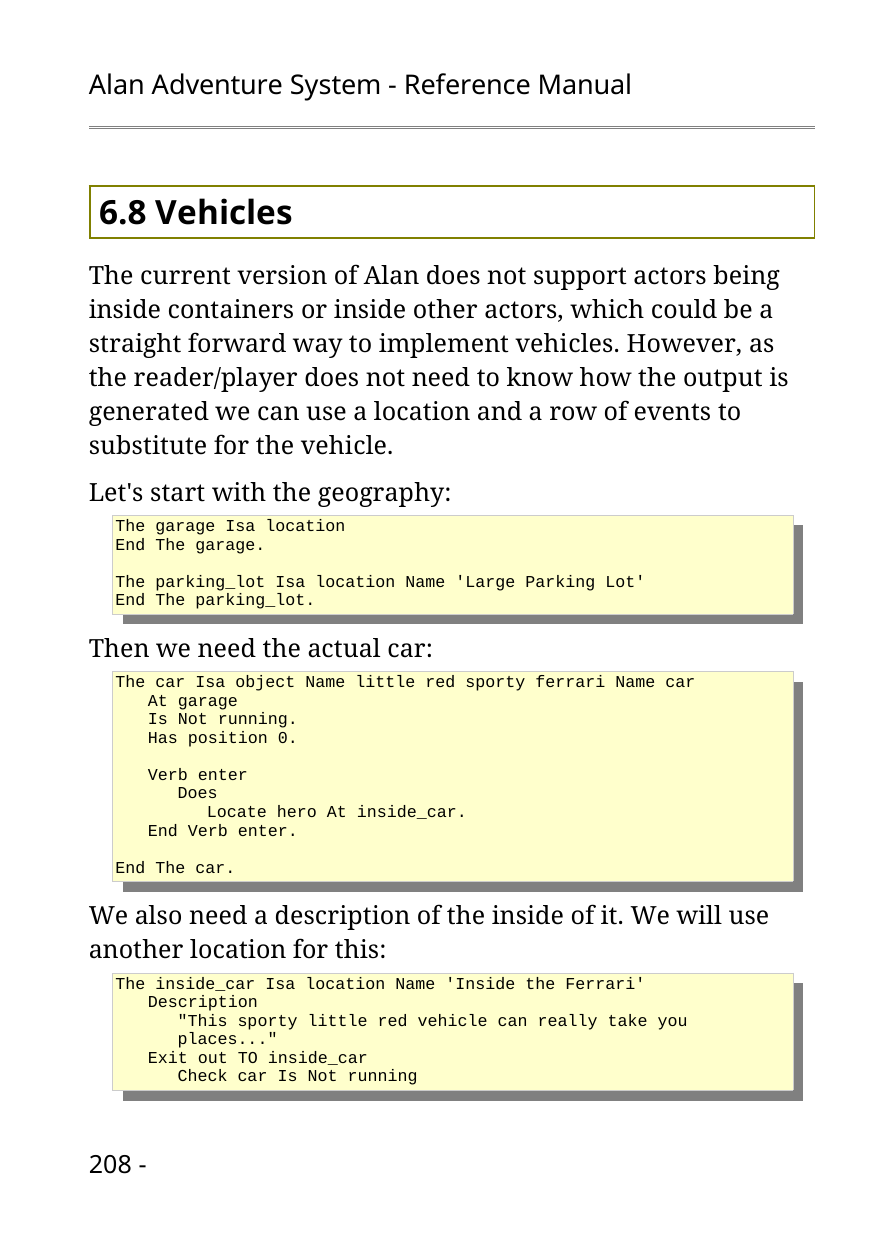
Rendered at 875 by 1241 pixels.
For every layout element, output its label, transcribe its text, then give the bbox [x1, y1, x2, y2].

text "This sporty little red vehicle can really take you places..." Exit out TO inside_car Check car Is Not running [113, 1010, 793, 1090]
text The car Isa object Name little red sporty ferrari Name car At garage Is Not running. Has position 0. Verb enter Does Locate hero At inside_car. End Verb enter. End The car. [113, 672, 793, 881]
text We also need a description of the inside of it. We will use another location for this: [88, 898, 815, 966]
text The current version of Alan does not support actors being inside containers or inside other actors, which could be a straight forward way to implement vehi­cles. However, as the reader/player does not need to know how the output is generated we can use a location and a row of events to substitute for the vehi­cle. [88, 258, 815, 462]
text The inside_car Isa location Name 'Inside the Ferrari' Description [113, 974, 793, 1010]
text The garage Isa location End The garage. The parking_lot Isa location Name 'Large Parking Lot' End The parking_lot. [113, 516, 793, 614]
subtitle Vehicles [91, 187, 814, 237]
text Then we need the actual car: [88, 631, 815, 665]
text Let's start with the geography: [88, 474, 815, 508]
